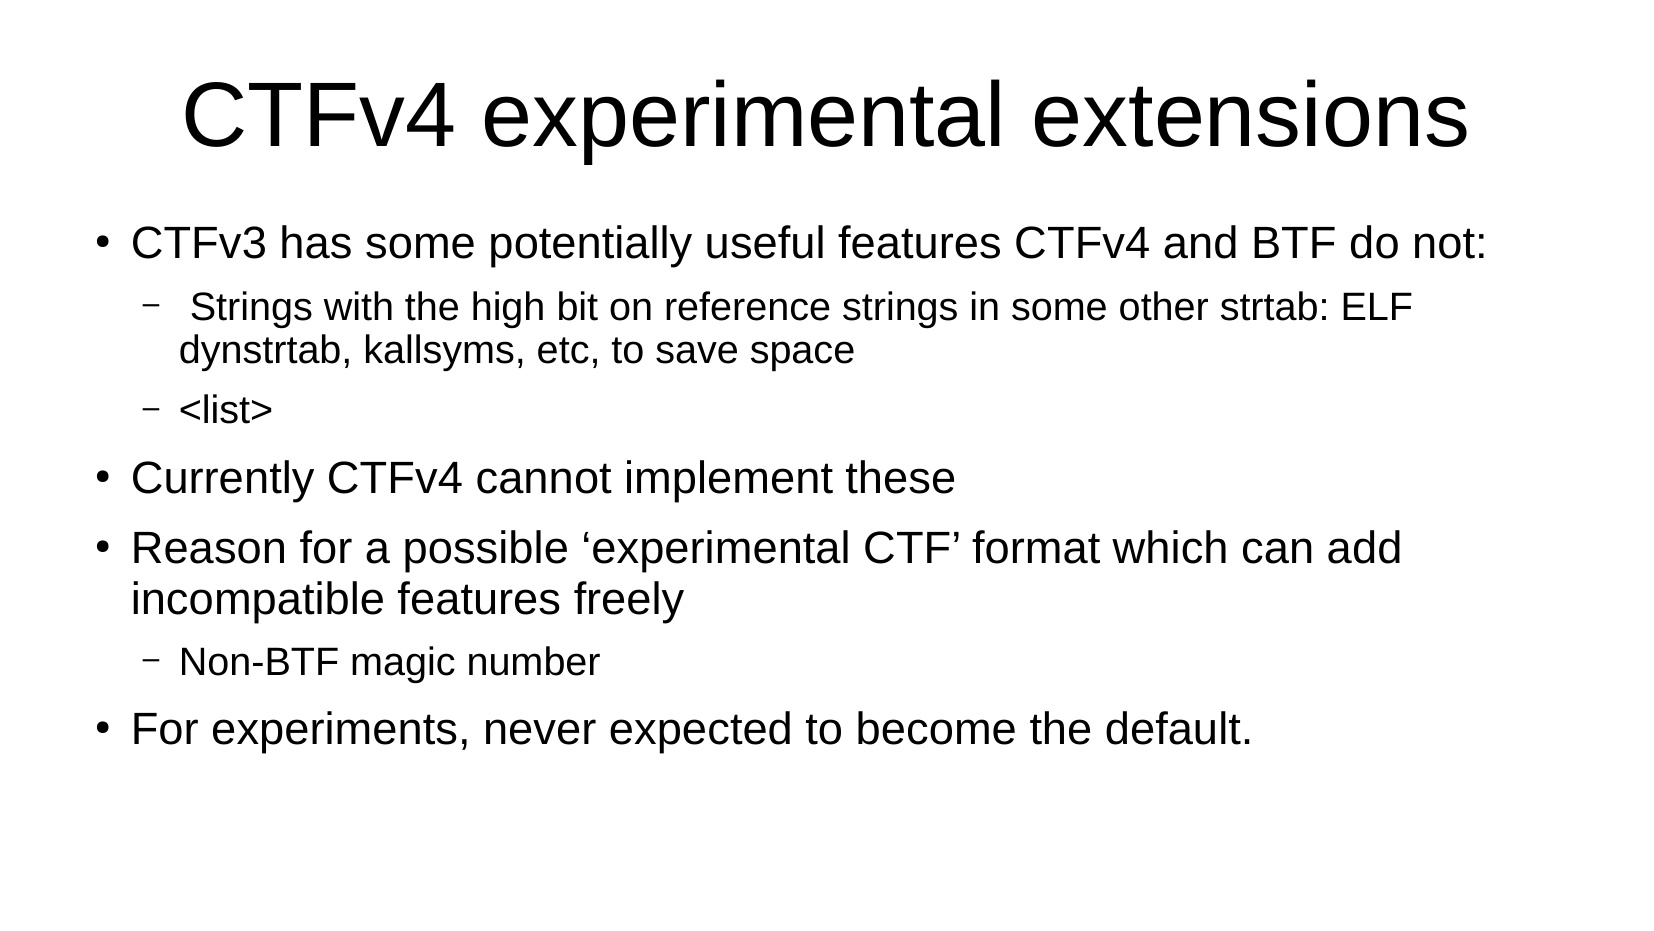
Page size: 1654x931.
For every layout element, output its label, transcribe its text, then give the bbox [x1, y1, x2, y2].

list CTFv3 has some potentially useful features CTFv4 and BTF do not: Strings with the high bit on reference strings in some other strtab: ELF dynstrtab, kallsyms, etc, to save space <list> Currently CTFv4 cannot implement these Reason for a possible ‘experimental CTF’ format which can add incompatible features freely Non-BTF magic number For experiments, never expected to become the default. [82, 217, 1571, 758]
title CTFv4 experimental extensions [82, 37, 1571, 193]
